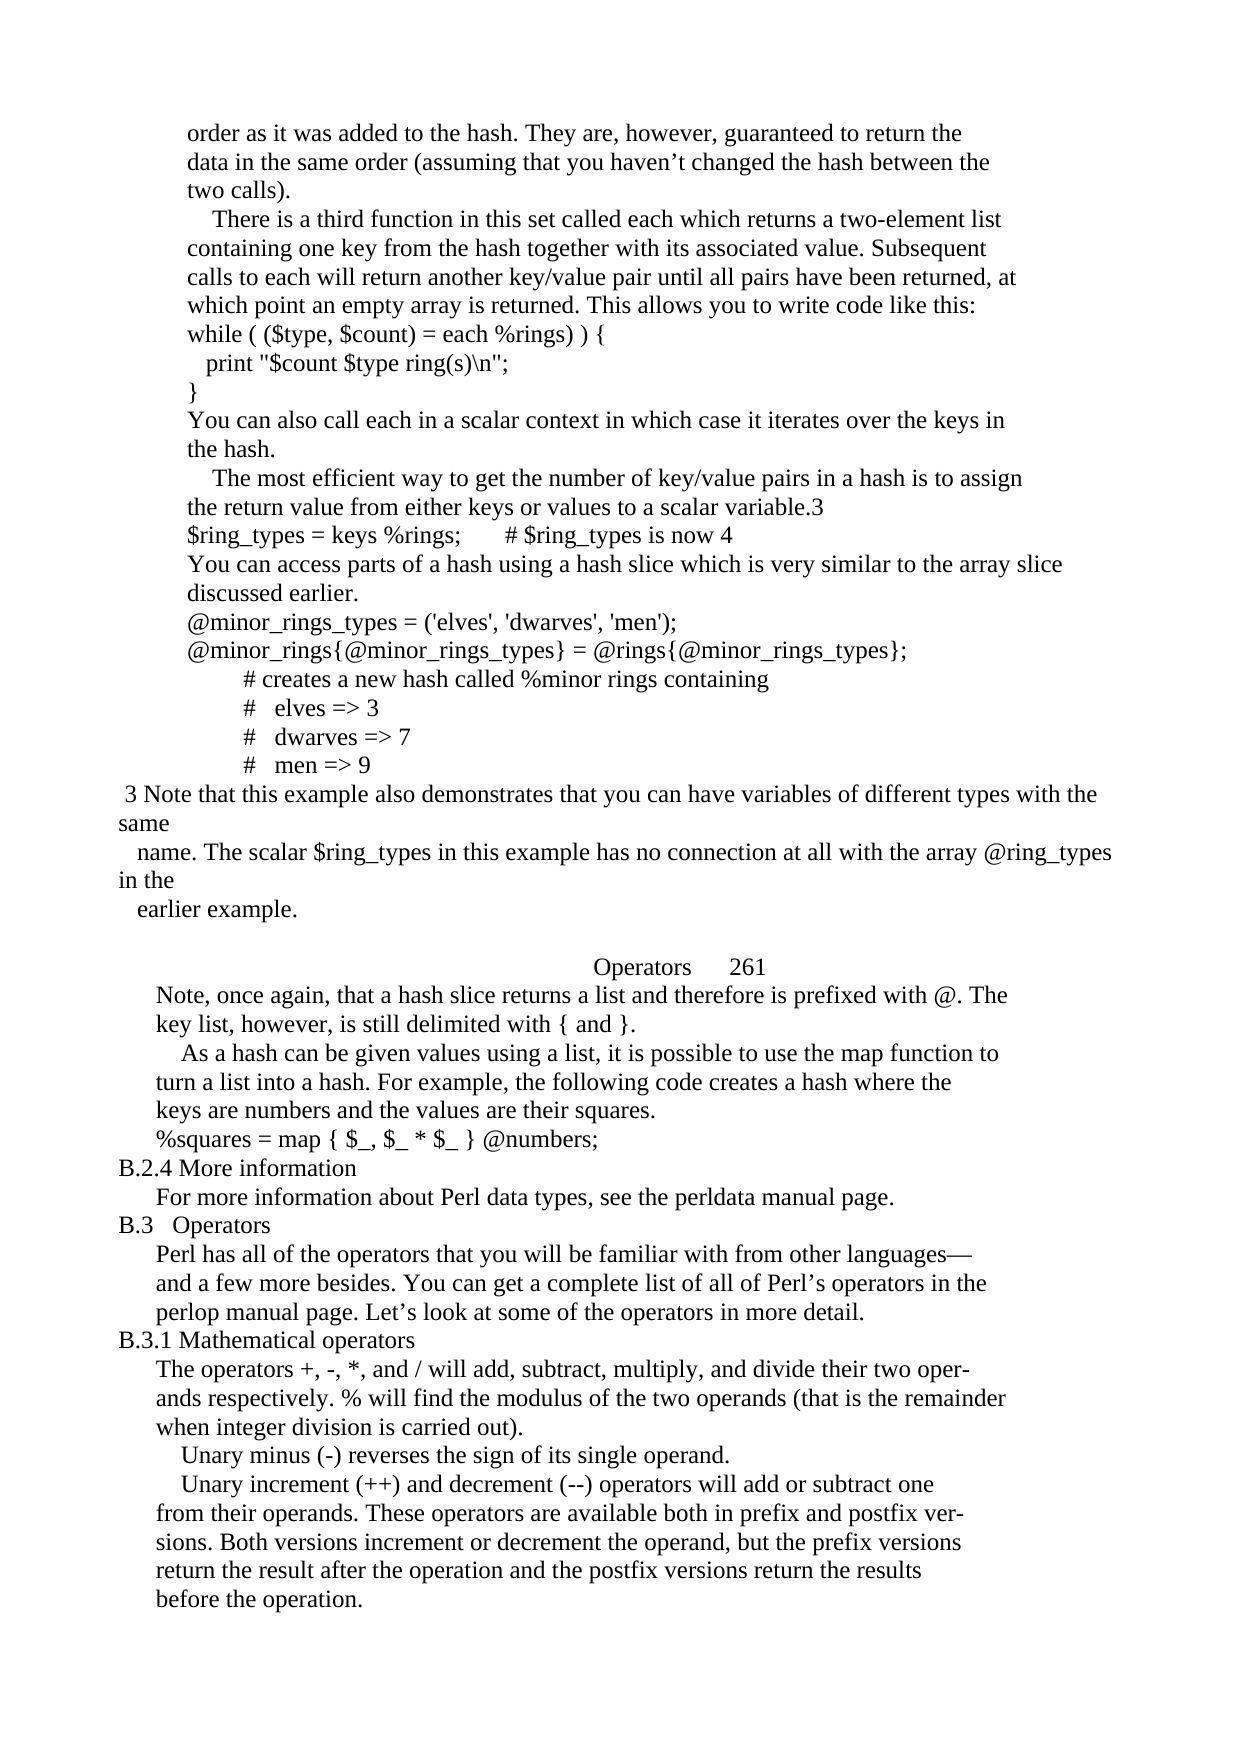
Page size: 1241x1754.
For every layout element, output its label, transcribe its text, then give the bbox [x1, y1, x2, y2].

text when integer division is carried out). [118, 1412, 1122, 1441]
text The most efficient way to get the number of key/value pairs in a hash is to assign [118, 463, 1122, 492]
text while ( ($type, $count) = each %rings) ) { [118, 319, 1122, 348]
text print "$count $type ring(s)\n"; [118, 348, 1122, 377]
text keys are numbers and the values are their squares. [118, 1096, 1122, 1124]
text } [118, 377, 1122, 406]
text sions. Both versions increment or decrement the operand, but the prefix versions [118, 1527, 1122, 1556]
text # men => 9 [118, 751, 1122, 779]
text the hash. [118, 434, 1122, 463]
text # elves => 3 [118, 693, 1122, 722]
text For more information about Perl data types, see the perldata manual page. [118, 1182, 1122, 1211]
text earlier example. [118, 894, 1122, 923]
text B.2.4 More information [118, 1153, 1122, 1182]
text ands respectively. % will find the modulus of the two operands (that is the remainder [118, 1383, 1122, 1412]
text Note, once again, that a hash slice returns a list and therefore is prefixed with @. The [118, 981, 1122, 1009]
text @minor_rings_types = ('elves', 'dwarves', 'men'); [118, 607, 1122, 636]
text key list, however, is still delimited with { and }. [118, 1009, 1122, 1038]
text the return value from either keys or values to a scalar variable.3 [118, 492, 1122, 521]
text As a hash can be given values using a list, it is possible to use the map function to [118, 1038, 1122, 1067]
text # dwarves => 7 [118, 722, 1122, 751]
text $ring_types = keys %rings; # $ring_types is now 4 [118, 521, 1122, 549]
text The operators +, -, *, and / will add, subtract, multiply, and divide their two oper- [118, 1354, 1122, 1383]
text order as it was added to the hash. They are, however, guaranteed to return the [118, 118, 1122, 147]
text %squares = map { $_, $_ * $_ } @numbers; [118, 1124, 1122, 1153]
text which point an empty array is returned. This allows you to write code like this: [118, 291, 1122, 319]
text Unary increment (++) and decrement (--) operators will add or subtract one [118, 1469, 1122, 1498]
text @minor_rings{@minor_rings_types} = @rings{@minor_rings_types}; [118, 636, 1122, 664]
text data in the same order (assuming that you haven’t changed the hash between the [118, 147, 1122, 176]
text return the result after the operation and the postfix versions return the results [118, 1556, 1122, 1584]
text You can also call each in a scalar context in which case it iterates over the keys in [118, 406, 1122, 434]
text and a few more besides. You can get a complete list of all of Perl’s operators in the [118, 1268, 1122, 1297]
text two calls). [118, 176, 1122, 204]
text B.3 Operators [118, 1211, 1122, 1239]
text name. The scalar $ring_types in this example has no connection at all with the array @ring_types in the [118, 837, 1122, 894]
text containing one key from the hash together with its associated value. Subsequent [118, 233, 1122, 262]
text There is a third function in this set called each which returns a two-element list [118, 204, 1122, 233]
text from their operands. These operators are available both in prefix and postfix ver- [118, 1498, 1122, 1527]
text discussed earlier. [118, 578, 1122, 607]
text perlop manual page. Let’s look at some of the operators in more detail. [118, 1297, 1122, 1326]
text calls to each will return another key/value pair until all pairs have been returned, at [118, 262, 1122, 291]
text before the operation. [118, 1584, 1122, 1613]
text Operators 261 [118, 952, 1122, 981]
text # creates a new hash called %minor rings containing [118, 664, 1122, 693]
text turn a list into a hash. For example, the following code creates a hash where the [118, 1067, 1122, 1096]
text B.3.1 Mathematical operators [118, 1326, 1122, 1354]
text Perl has all of the operators that you will be familiar with from other languages— [118, 1239, 1122, 1268]
text You can access parts of a hash using a hash slice which is very similar to the array slice [118, 549, 1122, 578]
text Unary minus (-) reverses the sign of its single operand. [118, 1441, 1122, 1469]
text 3 Note that this example also demonstrates that you can have variables of different types with the same [118, 779, 1122, 837]
